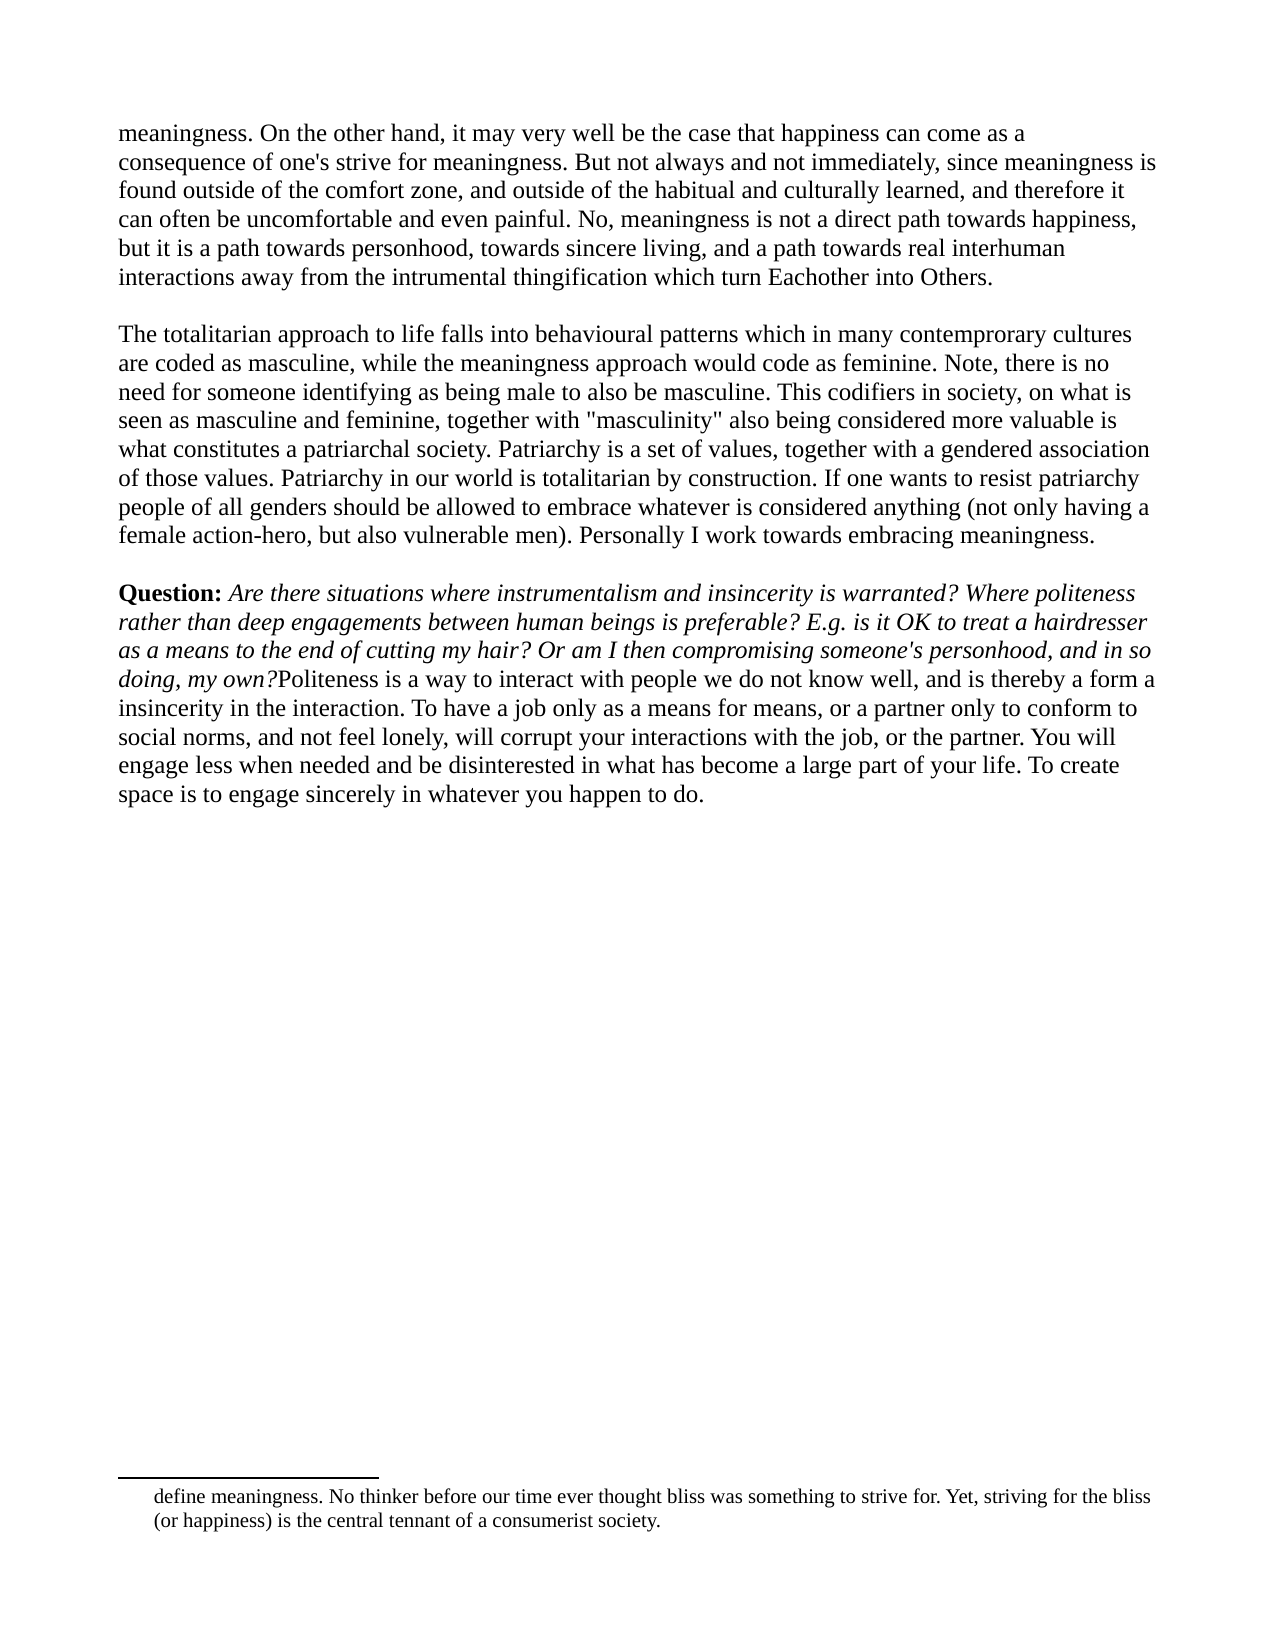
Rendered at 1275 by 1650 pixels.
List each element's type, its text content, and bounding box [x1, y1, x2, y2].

text The totalitarian approach to life falls into behavioural patterns which in many contemprorary cultures are coded as masculine, while the meaningness approach would code as feminine. Note, there is no need for someone identifying as being male to also be masculine. This codifiers in society, on what is seen as masculine and feminine, together with "masculinity" also being considered more valuable is what constitutes a patriarchal society. Patriarchy is a set of values, together with a gendered association of those values. Patriarchy in our world is totalitarian by construction. If one wants to resist patriarchy people of all genders should be allowed to embrace whatever is considered anything (not only having a female action-hero, but also vulnerable men). Personally I work towards embracing meaningness. [118, 319, 1157, 549]
text Question: Are there situations where instrumentalism and insincerity is warranted? Where politeness rather than deep engagements between human beings is preferable? E.g. is it OK to treat a hairdresser as a means to the end of cutting my hair? Or am I then compromising someone's personhood, and in so doing, my own?Politeness is a way to interact with people we do not know well, and is thereby a form a insincerity in the interaction. To have a job only as a means for means, or a partner only to conform to social norms, and not feel lonely, will corrupt your interactions with the job, or the partner. You will engage less when needed and be disinterested in what has become a large part of your life. To create space is to engage sincerely in whatever you happen to do. [118, 578, 1157, 808]
text define meaningness. No thinker before our time ever thought bliss was something to strive for. Yet, striving for the bliss (or happiness) is the central tennant of a consumerist society. [118, 1484, 1157, 1532]
text meaningness. On the other hand, it may very well be the case that happiness can come as a consequence of one's strive for meaningness. But not always and not immediately, since meaningness is found outside of the comfort zone, and outside of the habitual and culturally learned, and therefore it can often be uncomfortable and even painful. No, meaningness is not a direct path towards happiness, but it is a path towards personhood, towards sincere living, and a path towards real interhuman interactions away from the intrumental thingification which turn Eachother into Others. [118, 118, 1157, 291]
